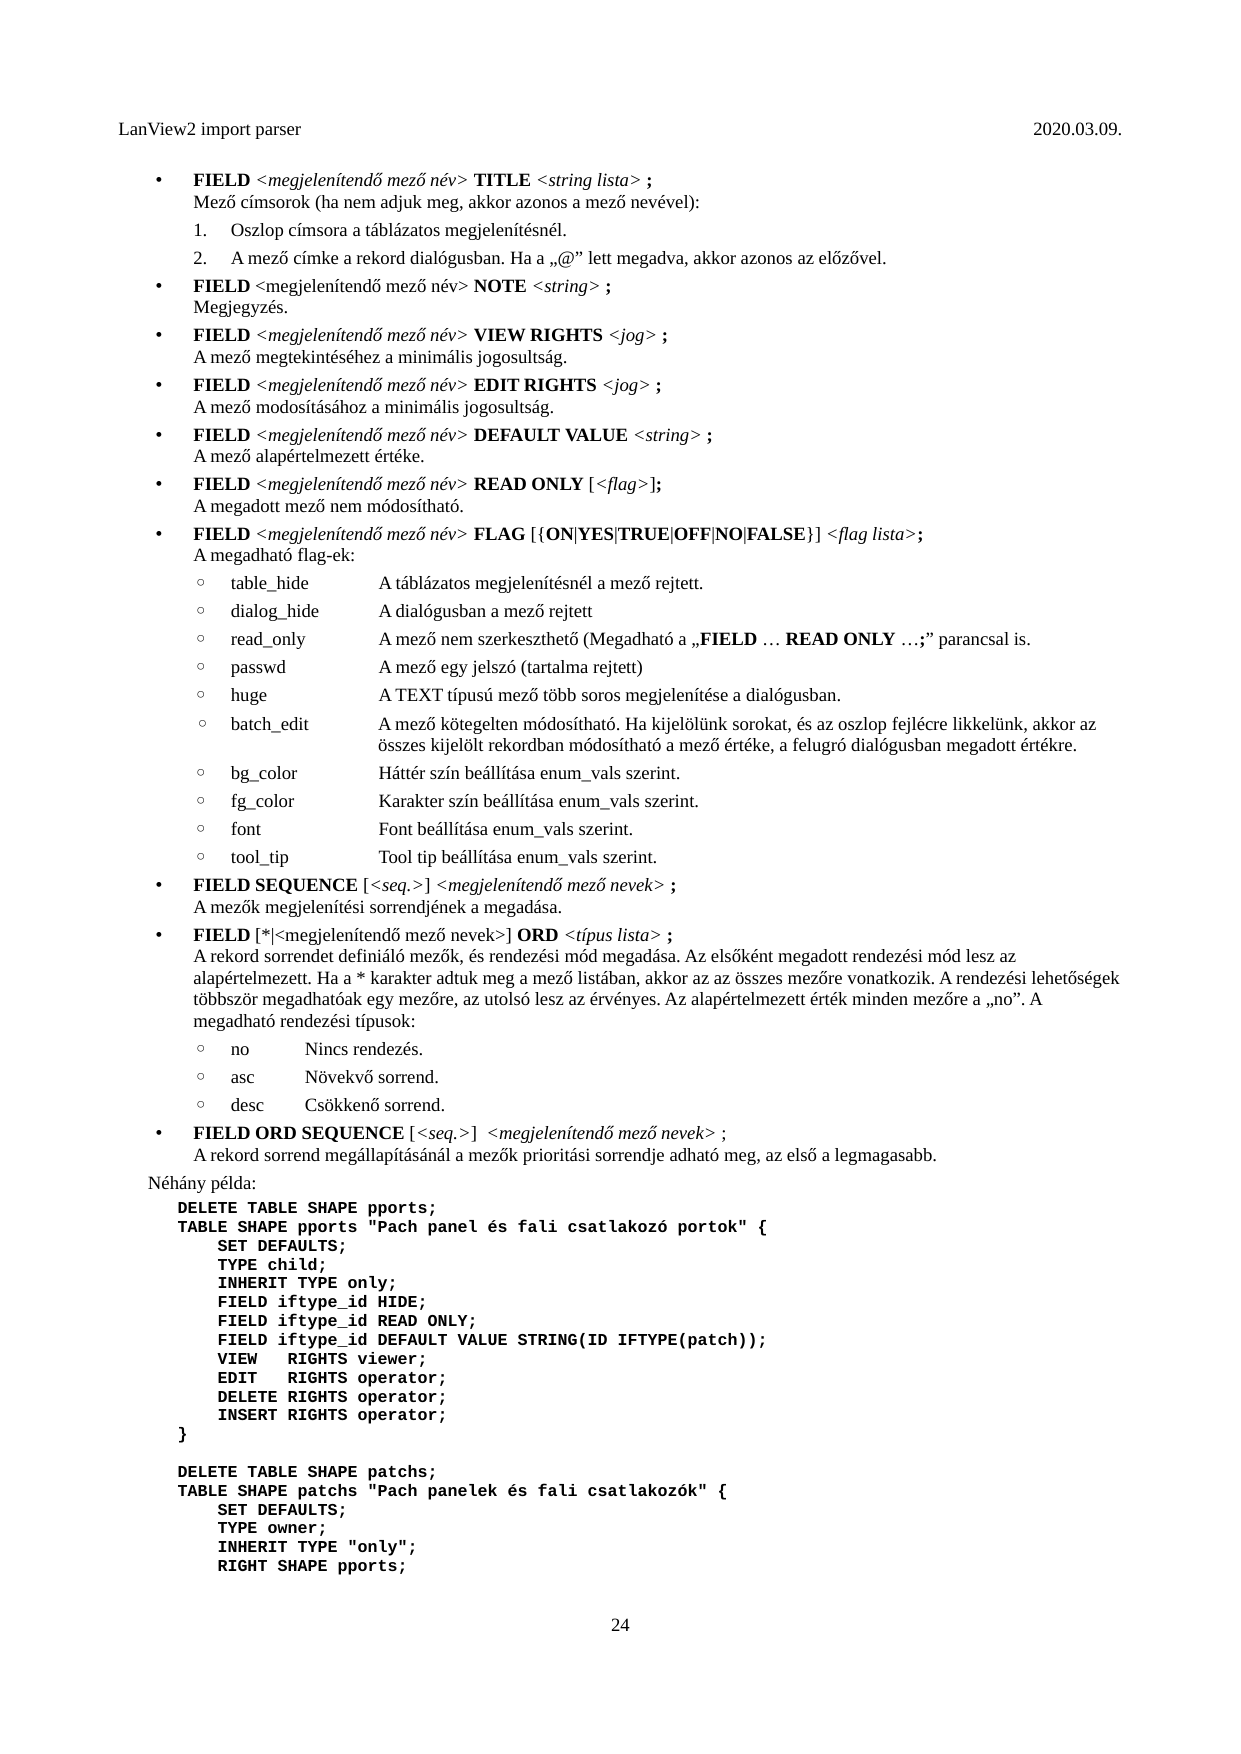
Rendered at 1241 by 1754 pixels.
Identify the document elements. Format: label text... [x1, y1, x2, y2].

list no Nincs rendezés. [193, 1038, 1122, 1059]
list font Font beállítása enum_vals szerint. [193, 818, 1122, 839]
list FIELD <megjelenítendő mező név> VIEW RIGHTS <jog> ; A mező megtekintéséhez a minimális jogosultság. [156, 324, 1122, 367]
text VIEW RIGHTS viewer; [177, 1350, 1122, 1369]
list FIELD SEQUENCE [<seq.>] <megjelenítendő mező nevek> ; A mezők megjelenítési sorrendjének a megadása. [156, 874, 1122, 917]
list FIELD <megjelenítendő mező név> NOTE <string> ; Megjegyzés. [156, 275, 1122, 318]
list tool_tip Tool tip beállítása enum_vals szerint. [193, 846, 1122, 868]
text } [177, 1426, 1122, 1445]
list read_only A mező nem szerkeszthető (Megadható a „FIELD … READ ONLY …;” parancsal is. [193, 628, 1122, 650]
list Oszlop címsora a táblázatos megjelenítésnél. [193, 219, 1122, 240]
list A mező címke a rekord dialógusban. Ha a „@” lett megadva, akkor azonos az előzővel. [193, 247, 1122, 268]
list FIELD <megjelenítendő mező név> TITLE <string lista> ; Mező címsorok (ha nem adjuk meg, akkor azonos a mező nevével): [156, 169, 1122, 212]
text SET DEFAULTS; [177, 1237, 1122, 1256]
text INSERT RIGHTS operator; [177, 1407, 1122, 1426]
text TABLE SHAPE pports "Pach panel és fali csatlakozó portok" { [177, 1218, 1122, 1237]
text DELETE TABLE SHAPE pports; [177, 1199, 1122, 1218]
list FIELD <megjelenítendő mező név> DEFAULT VALUE <string> ; A mező alapértelmezett értéke. [156, 423, 1122, 467]
list FIELD <megjelenítendő mező név> FLAG [{ON|YES|TRUE|OFF|NO|FALSE}] <flag lista>; A megadható flag-ek: [156, 523, 1122, 566]
list FIELD ORD SEQUENCE [<seq.>] <megjelenítendő mező nevek> ; A rekord sorrend megállapításánál a mezők prioritási sorrendje adható meg, az első a legmagasabb. [156, 1122, 1122, 1165]
text Néhány példa: [118, 1172, 1122, 1193]
list passwd A mező egy jelszó (tartalma rejtett) [193, 656, 1122, 678]
text INHERIT TYPE "only"; [177, 1539, 1122, 1558]
list FIELD [*|<megjelenítendő mező nevek>] ORD <típus lista> ; A rekord sorrendet definiáló mezők, és rendezési mód megadása. Az elsőként megadott rendezési mód lesz az alapértelmezett. Ha a * karakter adtuk meg a mező listában, akkor az az összes mezőre vonatkozik. A rendezési lehetőségek többször megadhatóak egy mezőre, az utolsó lesz az érvényes. Az alapértelmezett érték minden mezőre a „no”. A megadható rendezési típusok: [156, 924, 1122, 1031]
text SET DEFAULTS; [177, 1501, 1122, 1520]
list batch_edit A mező kötegelten módosítható. Ha kijelölünk sorokat, és az oszlop fejlécre likkelünk, akkor az összes kijelölt rekordban módosítható a mező értéke, a felugró dialógusban megadott értékre. [195, 712, 1122, 756]
text DELETE RIGHTS operator; [177, 1388, 1122, 1407]
list FIELD <megjelenítendő mező név> EDIT RIGHTS <jog> ; A mező modosításához a minimális jogosultság. [156, 374, 1122, 417]
list asc Növekvő sorrend. [193, 1066, 1122, 1087]
text TABLE SHAPE patchs "Pach panelek és fali csatlakozók" { [177, 1482, 1122, 1501]
list fg_color Karakter szín beállítása enum_vals szerint. [193, 790, 1122, 812]
text TYPE owner; [177, 1520, 1122, 1539]
text DELETE TABLE SHAPE patchs; [177, 1463, 1122, 1482]
text FIELD iftype_id DEFAULT VALUE STRING(ID IFTYPE(patch)); [177, 1332, 1122, 1350]
list desc Csökkenő sorrend. [193, 1094, 1122, 1116]
text INHERIT TYPE only; [177, 1275, 1122, 1294]
text FIELD iftype_id HIDE; [177, 1294, 1122, 1313]
list table_hide A táblázatos megjelenítésnél a mező rejtett. [193, 572, 1122, 594]
text FIELD iftype_id READ ONLY; [177, 1313, 1122, 1332]
list dialog_hide A dialógusban a mező rejtett [193, 600, 1122, 622]
text TYPE child; [177, 1256, 1122, 1275]
text EDIT RIGHTS operator; [177, 1369, 1122, 1388]
list bg_color Háttér szín beállítása enum_vals szerint. [193, 762, 1122, 783]
text RIGHT SHAPE pports; [177, 1558, 1122, 1577]
list FIELD <megjelenítendő mező név> READ ONLY [<flag>]; A megadott mező nem módosítható. [156, 473, 1122, 516]
list huge A TEXT típusú mező több soros megjelenítése a dialógusban. [193, 684, 1122, 706]
